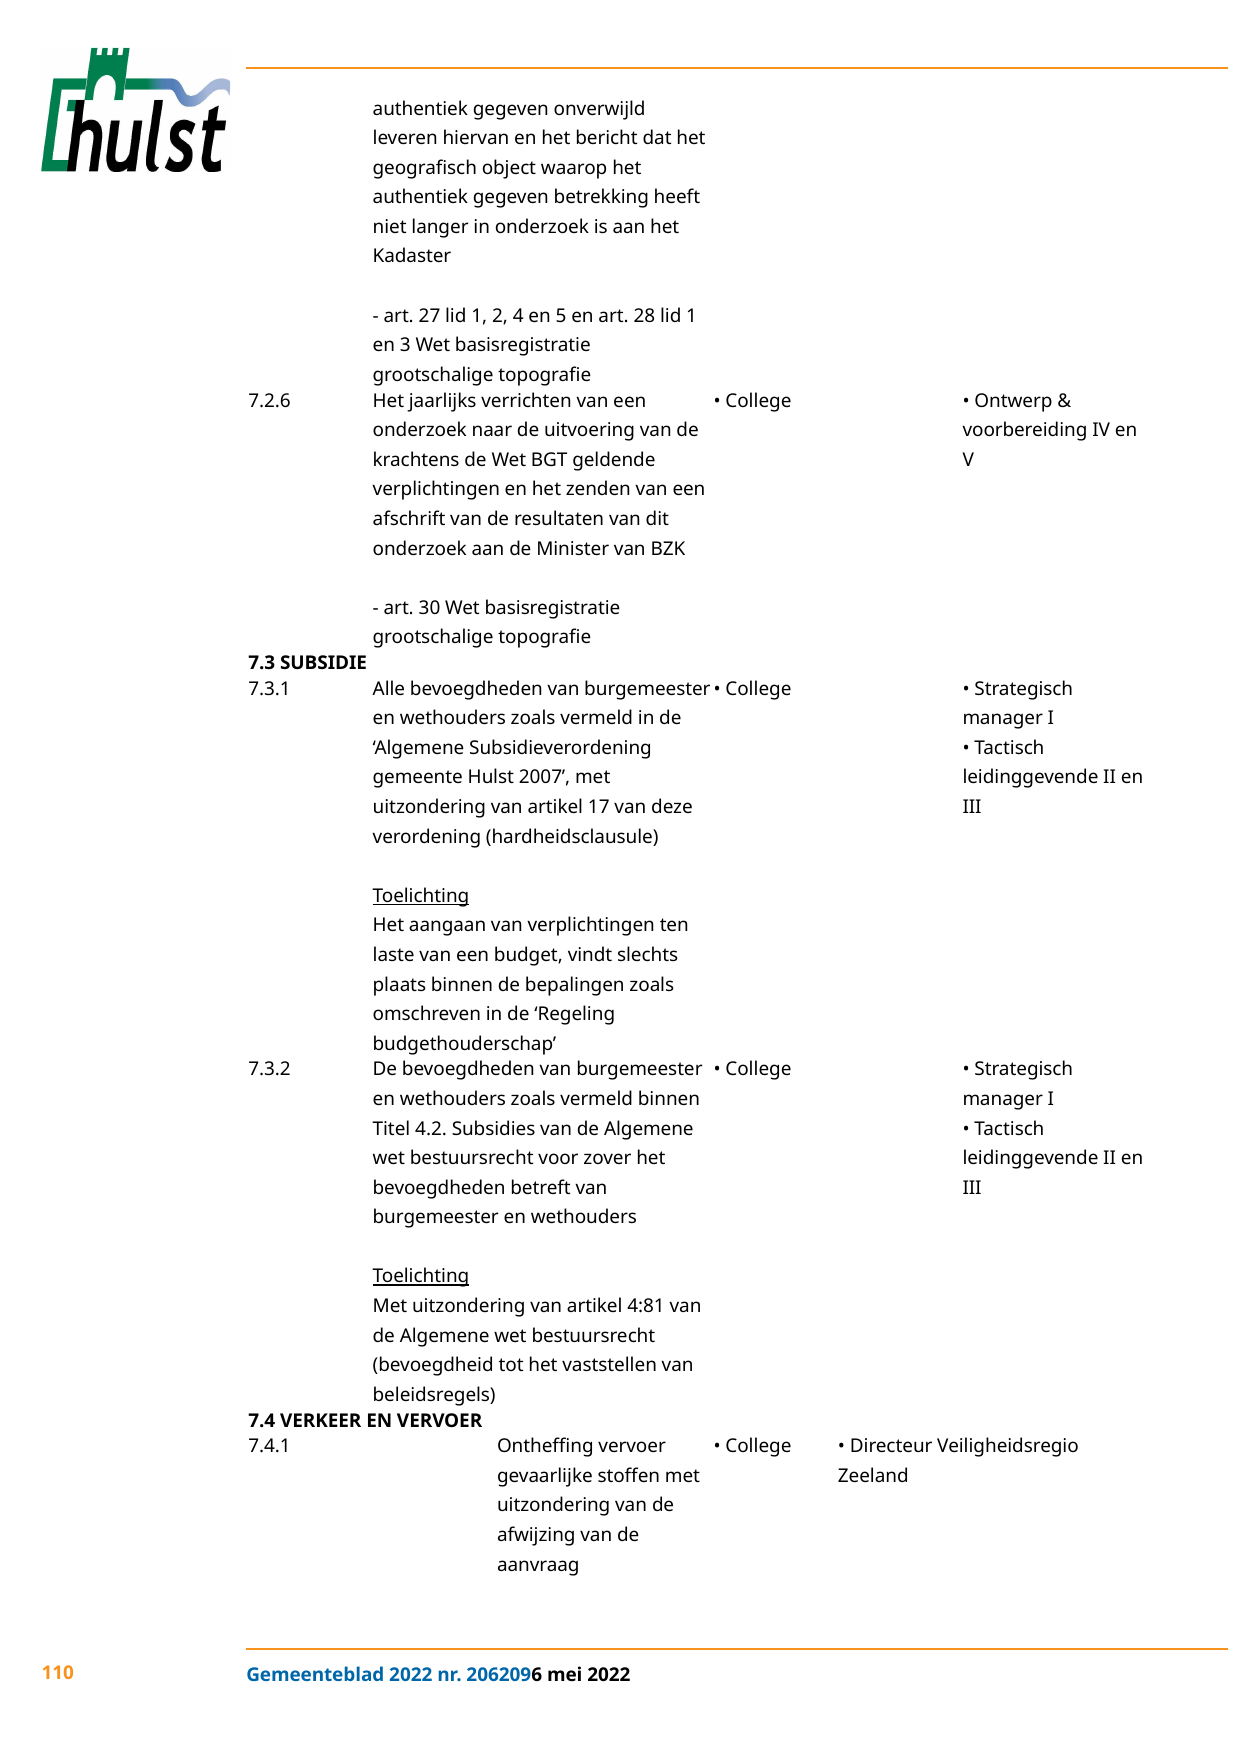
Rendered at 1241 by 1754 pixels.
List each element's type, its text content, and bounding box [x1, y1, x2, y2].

table_cell • Ontwerp & voorbereiding IV en V [962, 387, 1152, 649]
table_cell • College [713, 1433, 838, 1606]
table_cell authentiek gegeven onverwijld leveren hiervan en het bericht dat het geografisch object waarop het authentiek gegeven betrekking heeft niet langer in onderzoek is aan het Kadaster - art. 27 lid 1, 2, 4 en 5 en art. 28 lid 1 en 3 Wet basisregistratie grootschalige topografie [373, 95, 713, 387]
table_cell • College [713, 1056, 962, 1407]
table_cell • College [713, 675, 962, 1056]
table_cell 7.3 SUBSIDIE [248, 649, 1152, 675]
table_cell • Strategisch manager I • Tactisch leidinggevende II en III [962, 675, 1152, 1056]
table_cell 7.4.1 [248, 1433, 497, 1606]
table_cell [248, 95, 372, 387]
table_cell Alle bevoegdheden van burgemeester en wethouders zoals vermeld in de ‘Algemene Subsidieverordening gemeente Hulst 2007’, met uitzondering van artikel 17 van deze verordening (hardheidsclausule) Toelichting Het aangaan van verplichtingen ten laste van een budget, vindt slechts plaats binnen de bepalingen zoals omschreven in de ‘Regeling budgethouderschap’ [373, 675, 713, 1056]
table_cell • College [713, 387, 962, 649]
table_cell 7.4 VERKEER EN VERVOER [248, 1407, 1152, 1432]
table_cell • Strategisch manager I • Tactisch leidinggevende II en III [962, 1056, 1152, 1407]
table_cell De bevoegdheden van burgemeester en wethouders zoals vermeld binnen Titel 4.2. Subsidies van de Algemene wet bestuursrecht voor zover het bevoegdheden betreft van burgemeester en wethouders Toelichting Met uitzondering van artikel 4:81 van de Algemene wet bestuursrecht (bevoegdheid tot het vaststellen van beleidsregels) [373, 1056, 713, 1407]
picture [41, 47, 231, 172]
table_cell 7.2.6 [248, 387, 372, 649]
table_cell Ontheffing vervoer gevaarlijke stoffen met uitzondering van de afwijzing van de aanvraag [497, 1433, 713, 1606]
table_cell 7.3.2 [248, 1056, 372, 1407]
table_cell 7.3.1 [248, 675, 372, 1056]
table_cell Het jaarlijks verrichten van een onderzoek naar de uitvoering van de krachtens de Wet BGT geldende verplichtingen en het zenden van een afschrift van de resultaten van dit onderzoek aan de Minister van BZK - art. 30 Wet basisregistratie grootschalige topografie [373, 387, 713, 649]
table_cell • Directeur Veiligheidsregio Zeeland [838, 1433, 1152, 1606]
table_cell [962, 95, 1152, 387]
table_cell [713, 95, 962, 387]
